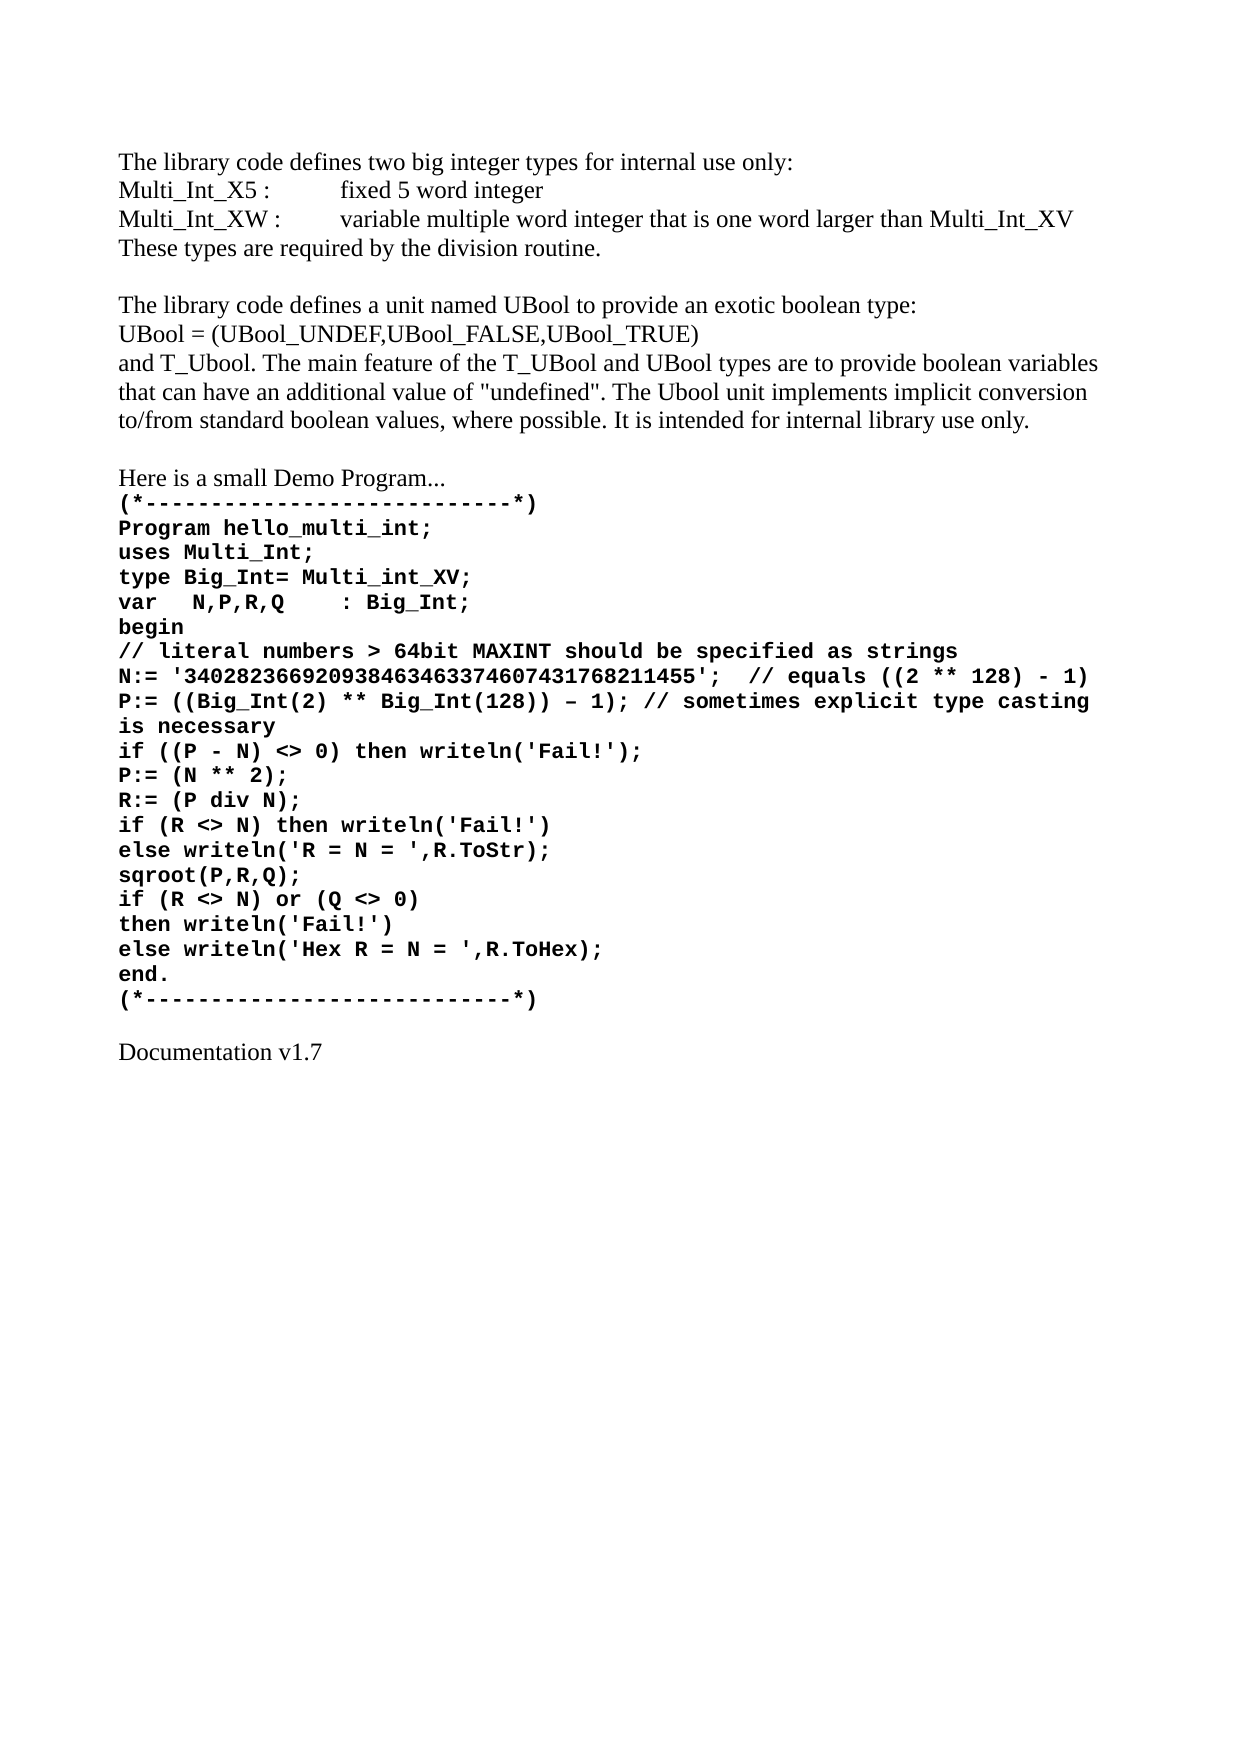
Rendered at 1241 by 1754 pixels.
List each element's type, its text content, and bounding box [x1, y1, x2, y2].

text type Big_Int= Multi_int_XV; [118, 566, 1122, 591]
text if ((P - N) <> 0) then writeln('Fail!'); [118, 740, 1122, 764]
text Here is a small Demo Program... [118, 463, 1122, 492]
text begin [118, 616, 1122, 641]
text These types are required by the division routine. [118, 233, 1122, 262]
text if (R <> N) or (Q <> 0) [118, 888, 1122, 913]
text end. [118, 963, 1122, 988]
text Documentation v1.7 [118, 1037, 1122, 1066]
text then writeln('Fail!') [118, 913, 1122, 938]
text The library code defines a unit named UBool to provide an exotic boolean type: [118, 291, 1122, 319]
text // literal numbers > 64bit MAXINT should be specified as strings [118, 641, 1122, 665]
text P:= ((Big_Int(2) ** Big_Int(128)) – 1); // sometimes explicit type casting is necessary [118, 690, 1122, 740]
text (*----------------------------*) [118, 988, 1122, 1012]
text if (R <> N) then writeln('Fail!') [118, 814, 1122, 839]
text Multi_Int_X5 : fixed 5 word integer [118, 176, 1122, 204]
text Multi_Int_XW : variable multiple word integer that is one word larger than Multi_Int_XV [118, 204, 1122, 233]
text N:= '340282366920938463463374607431768211455'; // equals ((2 ** 128) - 1) [118, 665, 1122, 690]
text (*----------------------------*) [118, 492, 1122, 517]
text and T_Ubool. The main feature of the T_UBool and UBool types are to provide boolean variables that can have an additional value of "undefined". The Ubool unit implements implicit conversion to/from standard boolean values, where possible. It is intended for internal library use only. [118, 348, 1122, 434]
text UBool = (UBool_UNDEF,UBool_FALSE,UBool_TRUE) [118, 319, 1122, 348]
text The library code defines two big integer types for internal use only: [118, 147, 1122, 176]
text Program hello_multi_int; [118, 517, 1122, 541]
text uses Multi_Int; [118, 541, 1122, 566]
text sqroot(P,R,Q); [118, 864, 1122, 888]
text else writeln('R = N = ',R.ToStr); [118, 839, 1122, 864]
text var N,P,R,Q : Big_Int; [118, 591, 1122, 616]
text P:= (N ** 2); [118, 764, 1122, 789]
text R:= (P div N); [118, 789, 1122, 814]
text else writeln('Hex R = N = ',R.ToHex); [118, 938, 1122, 963]
